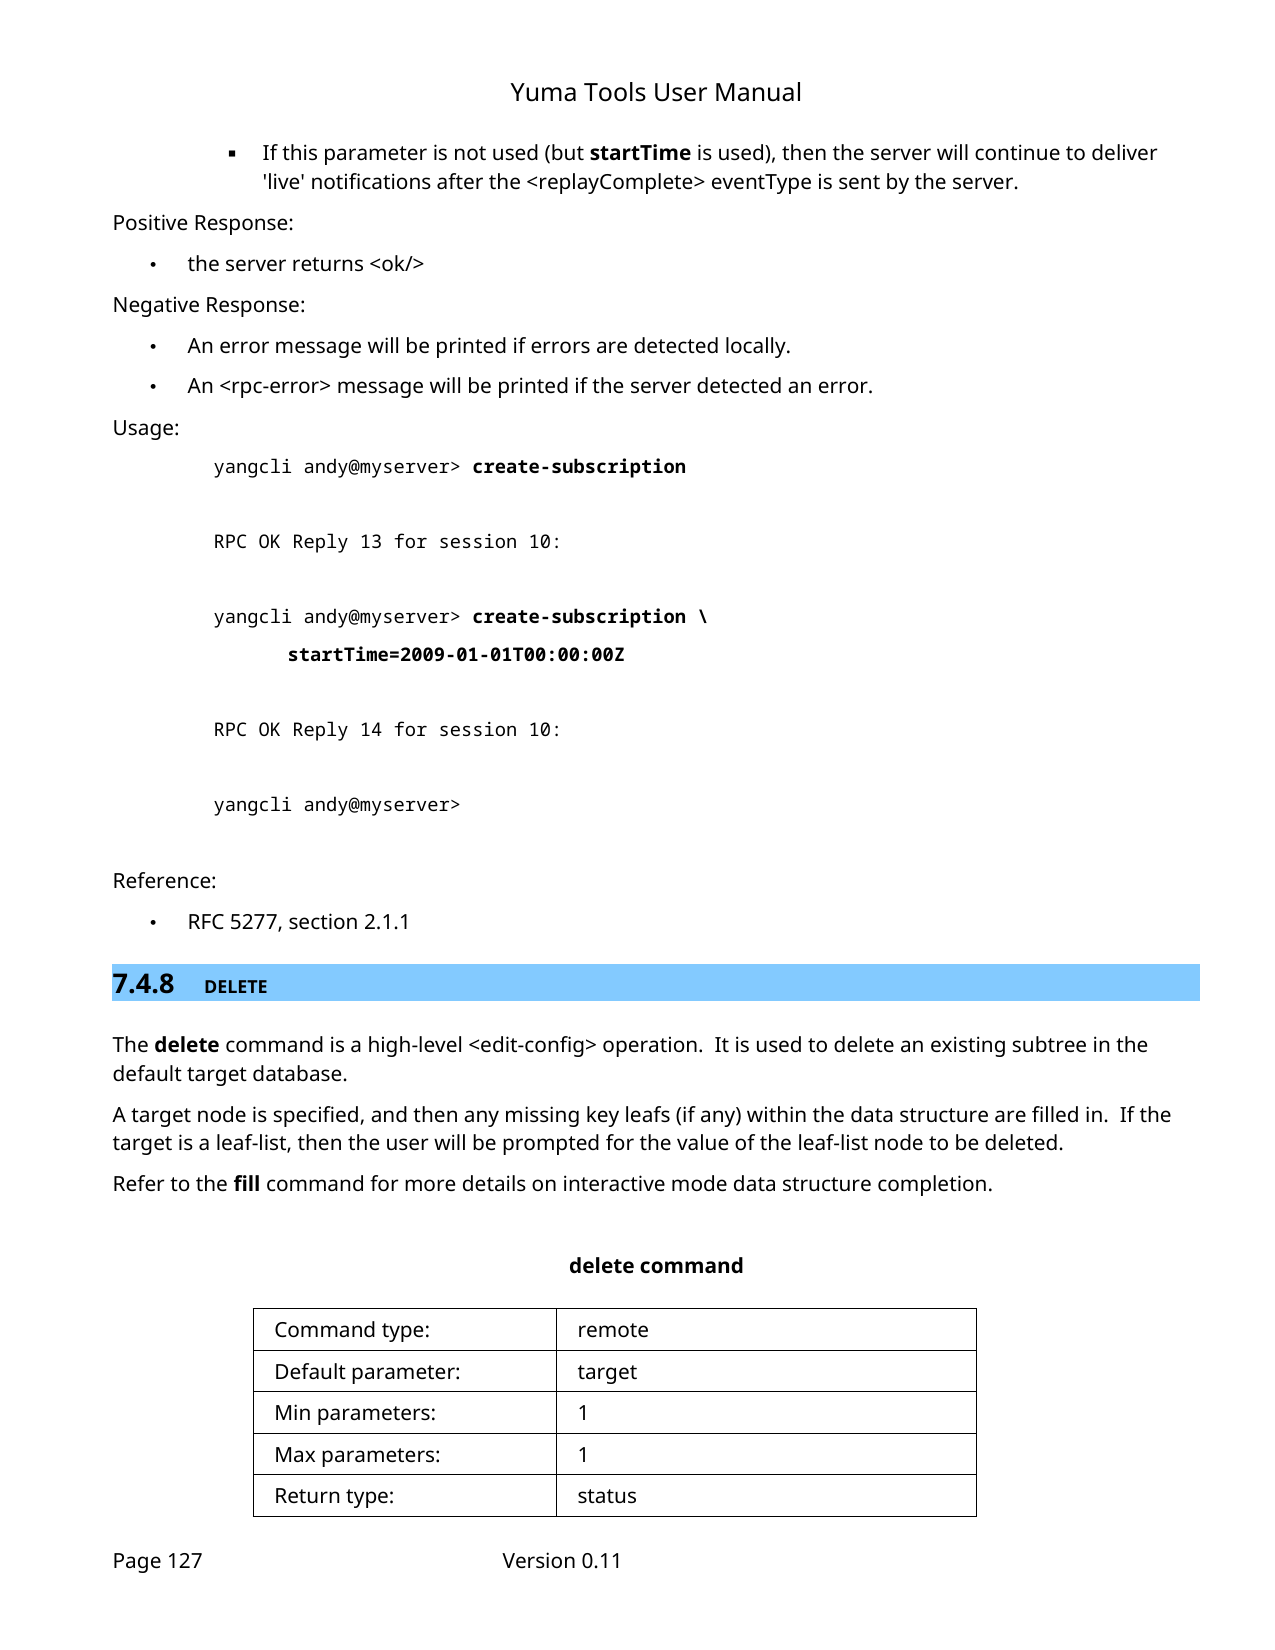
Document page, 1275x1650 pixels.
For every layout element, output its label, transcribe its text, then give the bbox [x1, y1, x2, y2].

table_cell Min parameters: [254, 1392, 556, 1433]
list If this parameter is not used (but startTime is used), then the server will continue to deliver 'live' notifications after the <replayComplete> eventType is sent by the server. [225, 138, 1200, 195]
table_cell Return type: [254, 1475, 556, 1516]
list RFC 5277, section 2.1.1 [150, 907, 1200, 935]
list An <rpc-error> message will be printed if the server detected an error. [150, 372, 1200, 400]
table_header remote [557, 1309, 976, 1350]
table_cell 1 [557, 1434, 976, 1474]
text yangcli andy@myserver> [139, 791, 1200, 817]
table_cell Max parameters: [254, 1434, 556, 1474]
text startTime=2009-01-01T00:00:00Z [139, 641, 1200, 667]
text yangcli andy@myserver> create-subscription \ [139, 603, 1200, 629]
list An error message will be printed if errors are detected locally. [150, 331, 1200, 359]
text Reference: [112, 866, 1200, 894]
text yangcli andy@myserver> create-subscription [139, 453, 1200, 479]
text RPC OK Reply 14 for session 10: [139, 716, 1200, 742]
table_cell Default parameter: [254, 1351, 556, 1391]
text Refer to the fill command for more details on interactive mode data structure completion. [112, 1169, 1200, 1198]
table_header Command type: [254, 1309, 556, 1350]
table_cell 1 [557, 1392, 976, 1433]
table_cell target [557, 1351, 976, 1391]
text A target node is specified, and then any missing key leafs (if any) within the data structure are filled in. If the target is a leaf-list, then the user will be prompted for the value of the leaf-list node to be deleted. [112, 1100, 1200, 1157]
text The delete command is a high-level <edit-config> operation. It is used to delete an existing subtree in the default target database. [112, 1031, 1200, 1087]
subtitle delete [112, 964, 1200, 1001]
text Negative Response: [112, 290, 1200, 318]
list the server returns <ok/> [150, 249, 1200, 277]
table_cell status [557, 1475, 976, 1516]
subtitle delete command [127, 1251, 1185, 1280]
text RPC OK Reply 13 for session 10: [139, 528, 1200, 554]
text Usage: [112, 413, 1200, 441]
text Positive Response: [112, 208, 1200, 236]
